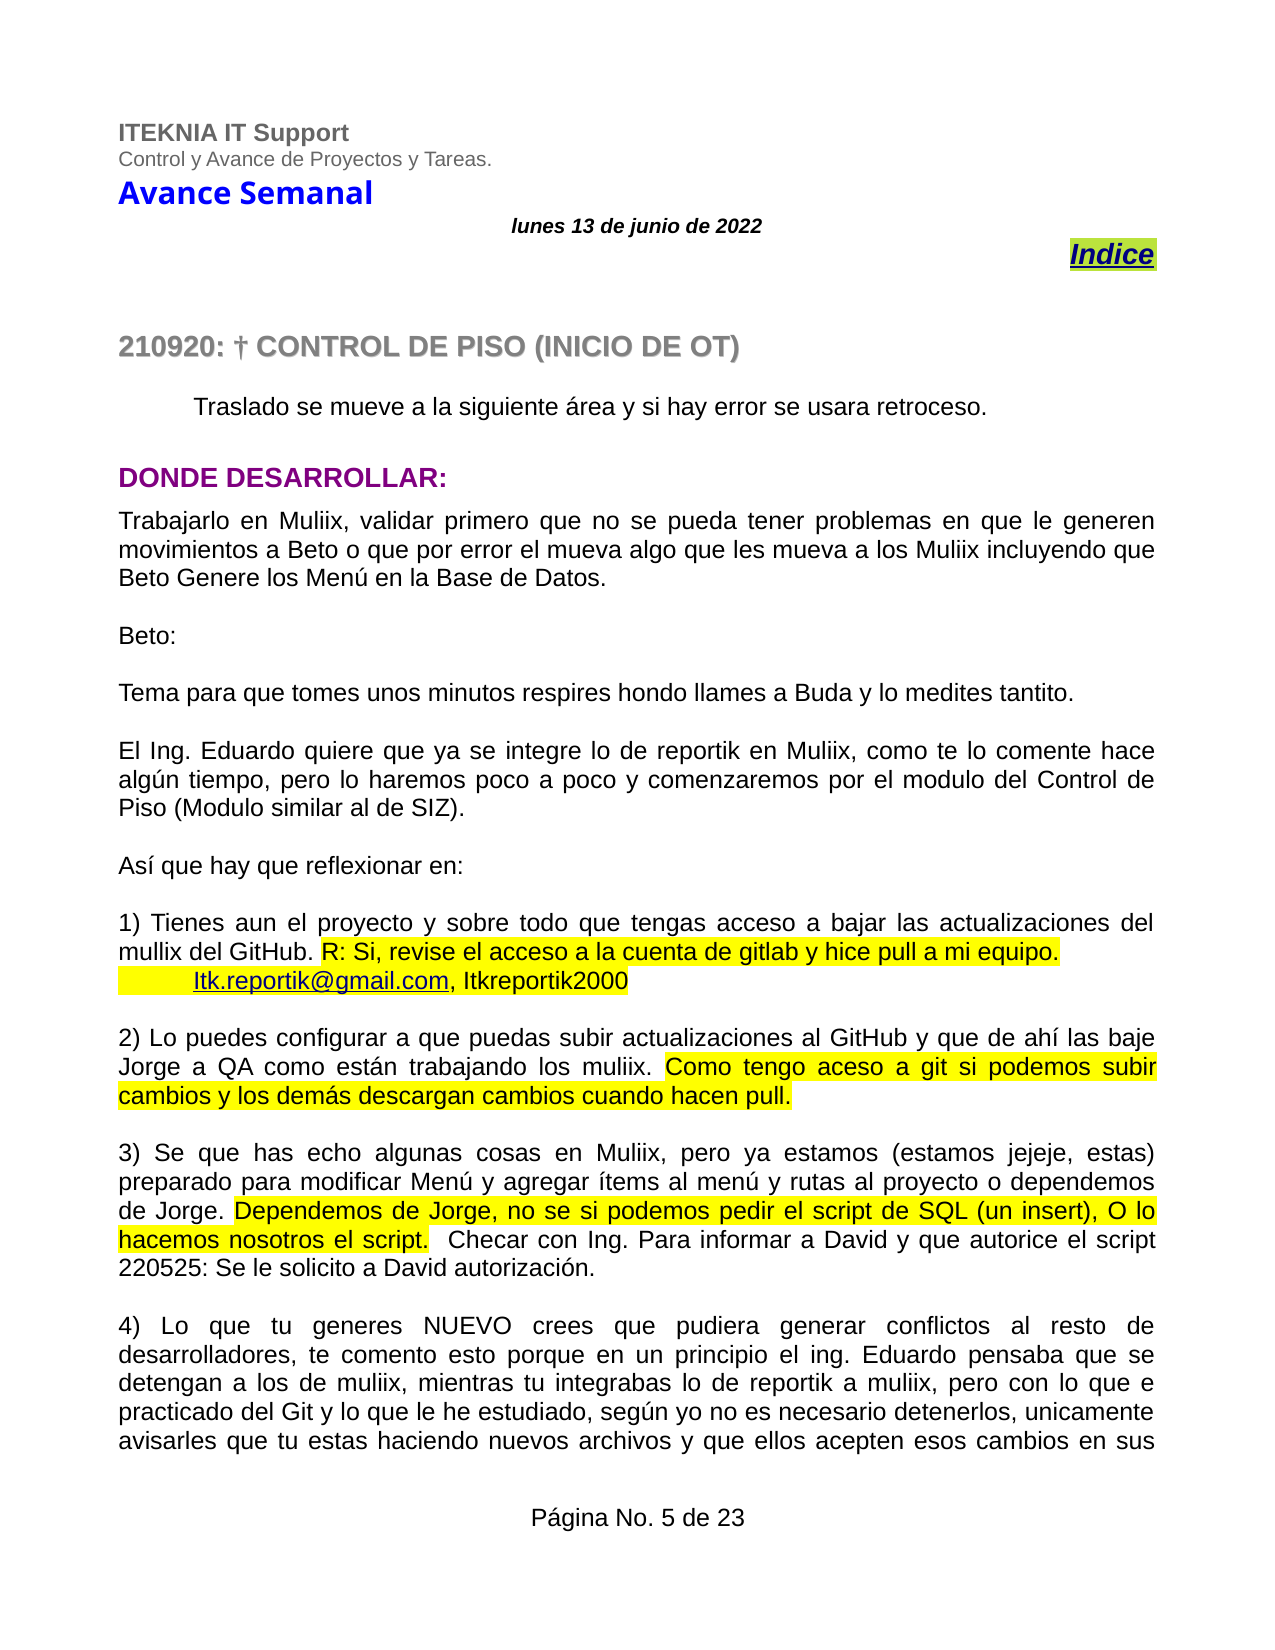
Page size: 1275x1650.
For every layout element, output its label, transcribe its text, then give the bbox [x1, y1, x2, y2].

subtitle 210920: † CONTROL DE PISO (INICIO DE OT) [118, 329, 1157, 363]
text Traslado se mueve a la siguiente área y si hay error se usara retroceso. [118, 392, 1157, 420]
text El Ing. Eduardo quiere que ya se integre lo de reportik en Muliix, como te lo comente hace algún tiempo, pero lo haremos poco a poco y comenzaremos por el modulo del Control de Piso (Modulo similar al de SIZ). [118, 736, 1157, 822]
text Tema para que tomes unos minutos respires hondo llames a Buda y lo medites tantito. [118, 678, 1157, 707]
text 4) Lo que tu generes NUEVO crees que pudiera generar conflictos al resto de desarrolladores, te comento esto porque en un principio el ing. Eduardo pensaba que se detengan a los de muliix, mientras tu integrabas lo de reportik a muliix, pero con lo que e practicado del Git y lo que le he estudiado, según yo no es necesario detenerlos, unicamente avisarles que tu estas haciendo nuevos archivos y que ellos acepten esos cambios en sus [118, 1311, 1157, 1455]
text Trabajarlo en Muliix, validar primero que no se pueda tener problemas en que le generen movimientos a Beto o que por error el mueva algo que les mueva a los Muliix incluyendo que Beto Genere los Menú en la Base de Datos. [118, 506, 1157, 592]
subtitle DONDE DESARROLLAR: [118, 462, 1157, 493]
text Beto: [118, 621, 1157, 650]
text 3) Se que has echo algunas cosas en Muliix, pero ya estamos (estamos jejeje, estas) preparado para modificar Menú y agregar ítems al menú y rutas al proyecto o dependemos de Jorge. Dependemos de Jorge, no se si podemos pedir el script de SQL (un insert), O lo hacemos nosotros el script. Checar con Ing. Para informar a David y que autorice el script 220525: Se le solicito a David autorización. [118, 1138, 1157, 1282]
text Itk.reportik@gmail.com, Itkreportik2000 [118, 966, 1157, 995]
text 2) Lo puedes configurar a que puedas subir actualizaciones al GitHub y que de ahí las baje Jorge a QA como están trabajando los muliix. Como tengo aceso a git si podemos subir cambios y los demás descargan cambios cuando hacen pull. [118, 1023, 1157, 1110]
text 1) Tienes aun el proyecto y sobre todo que tengas acceso a bajar las actualizaciones del mullix del GitHub. R: Si, revise el acceso a la cuenta de gitlab y hice pull a mi equipo. [118, 908, 1157, 966]
text Así que hay que reflexionar en: [118, 851, 1157, 880]
